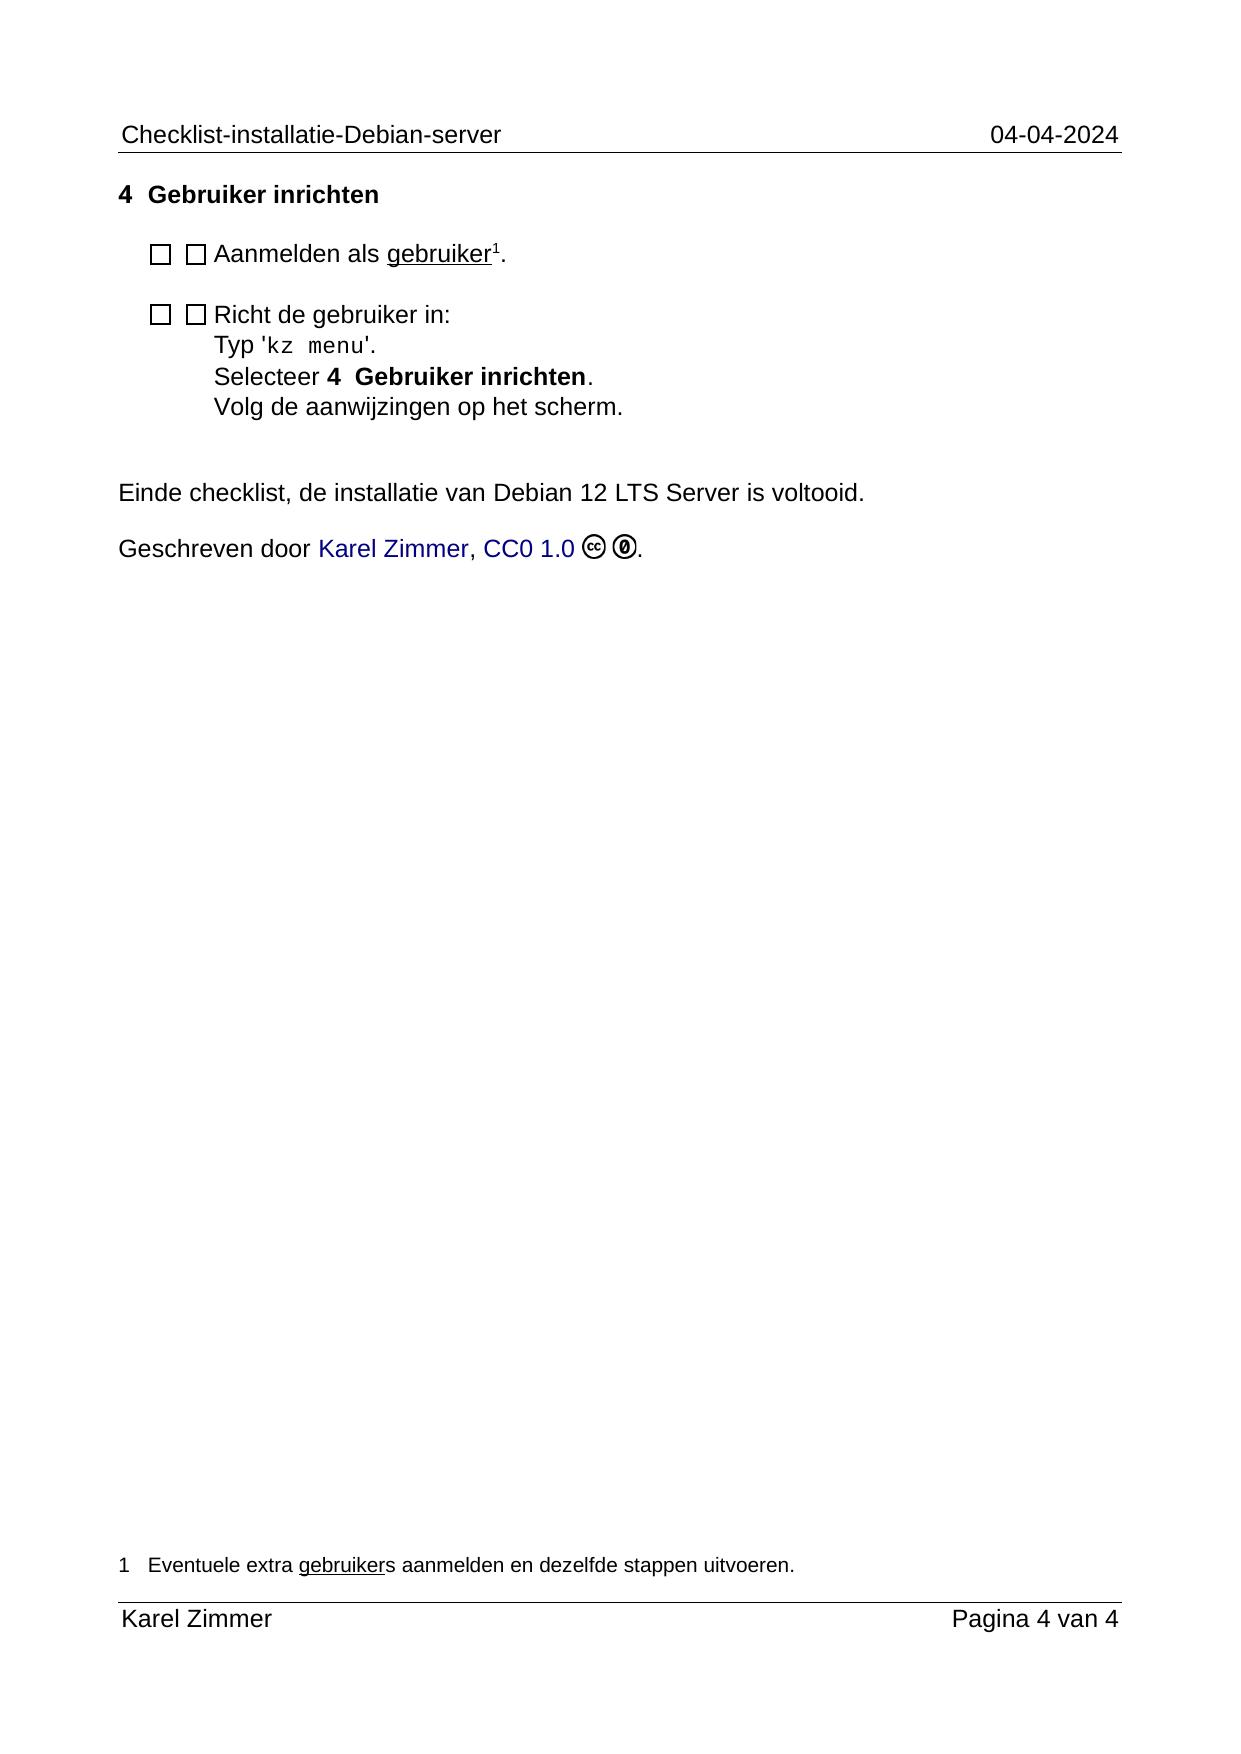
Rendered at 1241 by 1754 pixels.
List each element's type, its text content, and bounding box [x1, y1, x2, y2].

table_cell [213, 269, 1122, 300]
table_cell [142, 362, 177, 392]
table_cell Typ 'kz menu'. [213, 330, 1122, 362]
table_cell [118, 269, 142, 300]
table_cell [177, 330, 213, 362]
picture [582, 534, 606, 559]
table_cell Richt de gebruiker in: [213, 300, 1122, 330]
table_cell [142, 269, 177, 300]
table_header [118, 239, 142, 269]
table_cell [118, 330, 142, 362]
list Gebruiker inrichten [118, 177, 1122, 211]
table_cell [118, 362, 142, 392]
table_cell [118, 392, 142, 422]
table_header Aanmelden als gebruiker. [213, 239, 1122, 269]
table_cell [118, 300, 142, 330]
table_cell [177, 392, 213, 422]
table_header [142, 239, 177, 269]
table_cell [142, 330, 177, 362]
table_cell [177, 269, 213, 300]
table_cell [177, 362, 213, 392]
table_cell [142, 300, 177, 330]
table_cell [177, 300, 213, 330]
picture [612, 534, 637, 559]
text Einde checklist, de installatie van Debian 12 LTS Server is voltooid. [118, 478, 1122, 507]
table_cell [142, 392, 177, 422]
table_cell Selecteer 4 Gebruiker inrichten. [213, 362, 1122, 392]
list Geschreven door Karel Zimmer, CC0 1.0 . [118, 534, 1122, 563]
table_header [177, 239, 213, 269]
table_cell Volg de aanwijzingen op het scherm. [213, 392, 1122, 422]
